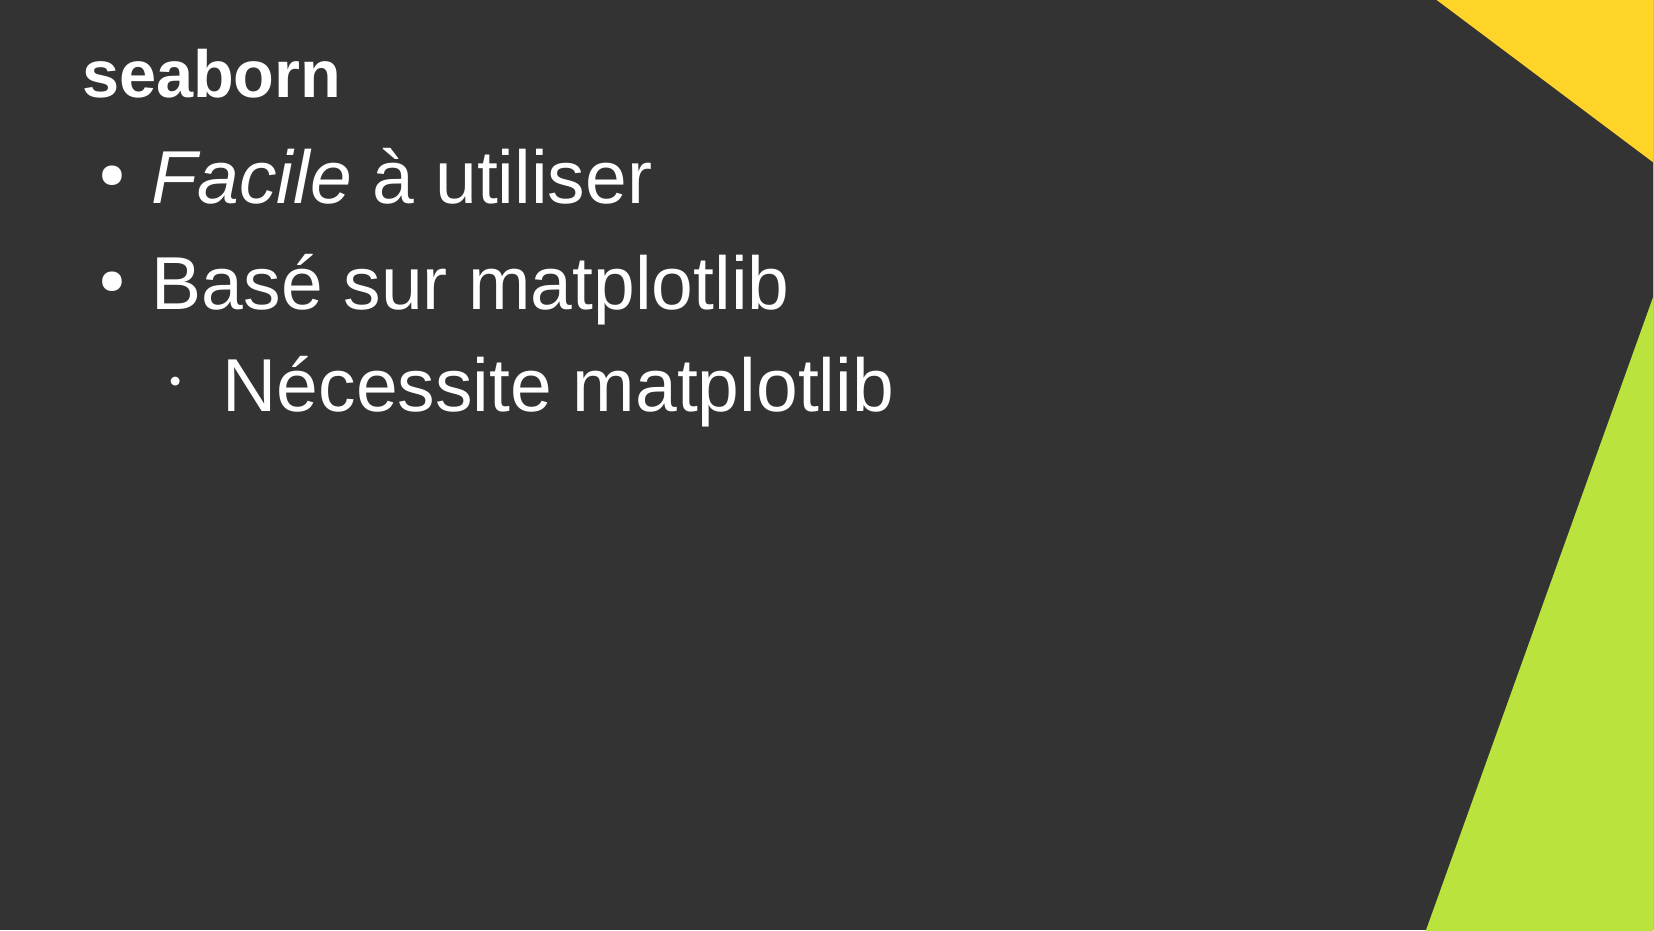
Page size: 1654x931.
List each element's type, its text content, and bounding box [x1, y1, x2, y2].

title seaborn [82, 37, 1571, 115]
text_box [1425, 294, 1654, 931]
list Facile à utiliser Basé sur matplotlib Nécessite matplotlib [80, 135, 1560, 697]
text_box [1436, 0, 1654, 163]
